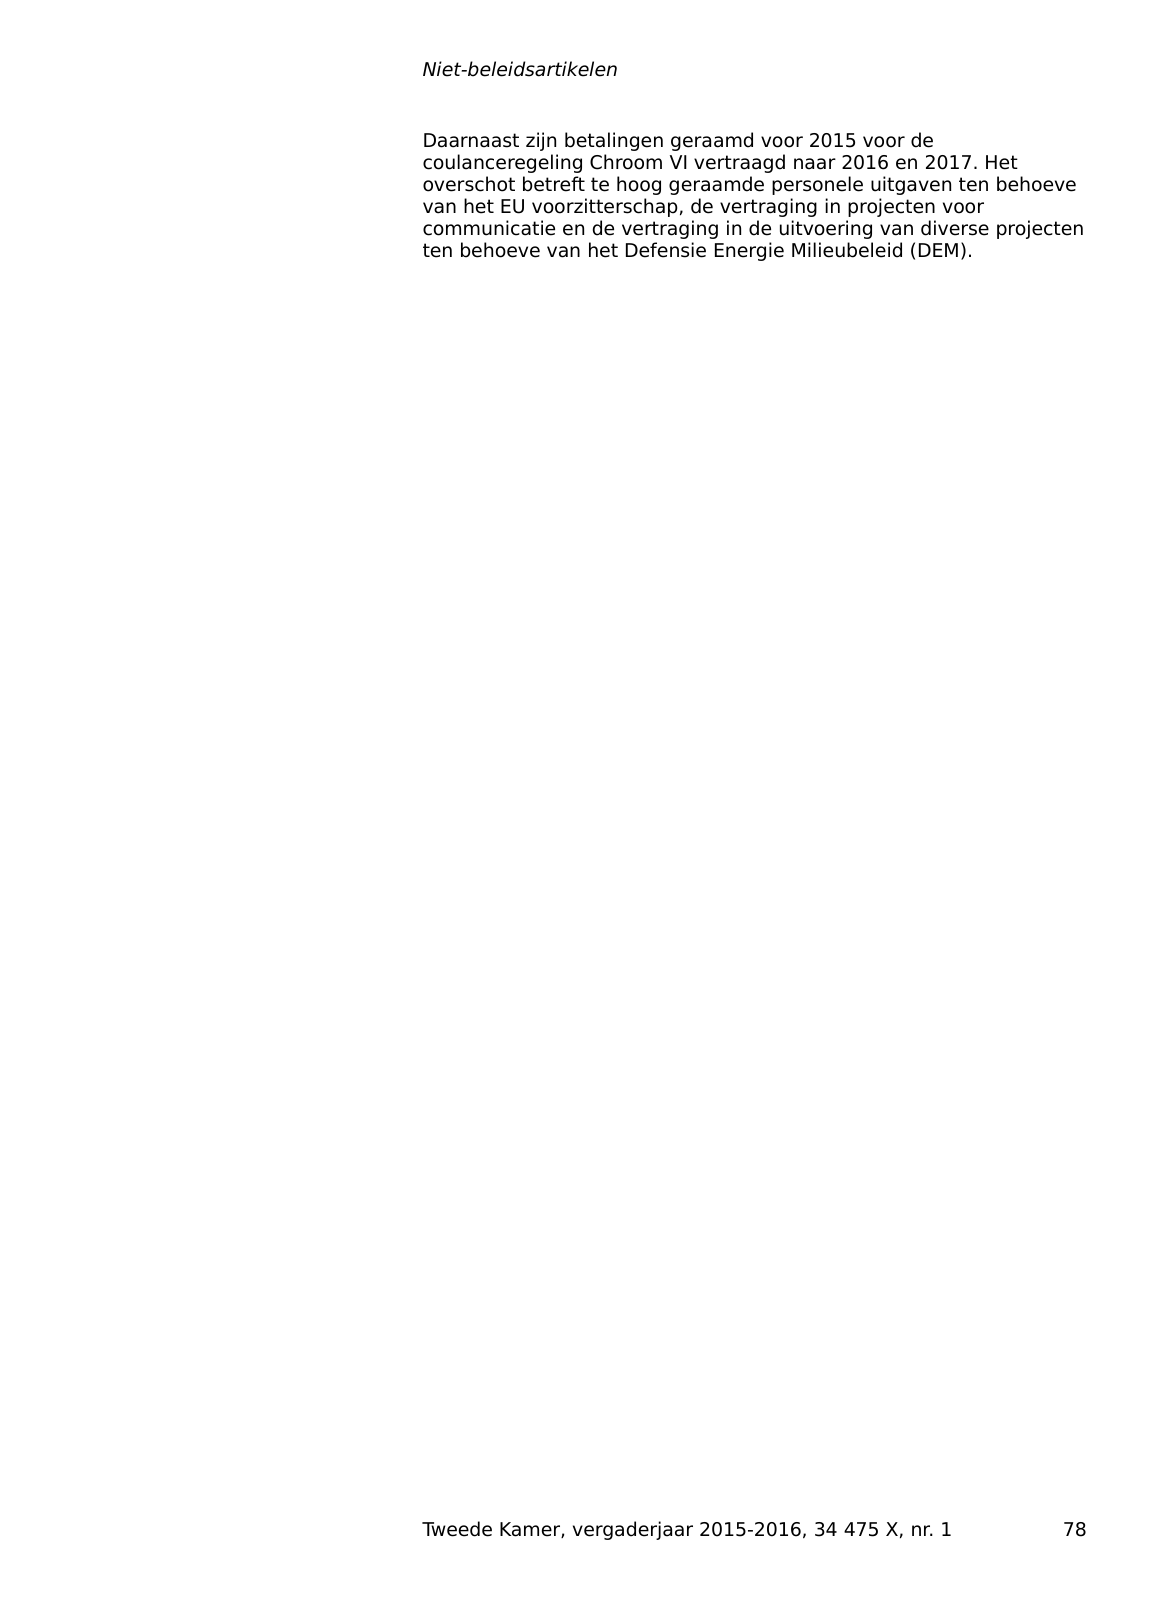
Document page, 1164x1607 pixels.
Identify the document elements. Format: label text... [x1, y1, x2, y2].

text Daarnaast zijn betalingen geraamd voor 2015 voor de coulanceregeling Chroom VI vertraagd naar 2016 en 2017. Het overschot betreft te hoog geraamde personele uitgaven ten behoeve van het EU voorzitterschap, de vertraging in projecten voor communicatie en de vertraging in de uitvoering van diverse projecten ten behoeve van het Defensie Energie Milieubeleid (DEM). [422, 130, 1087, 262]
